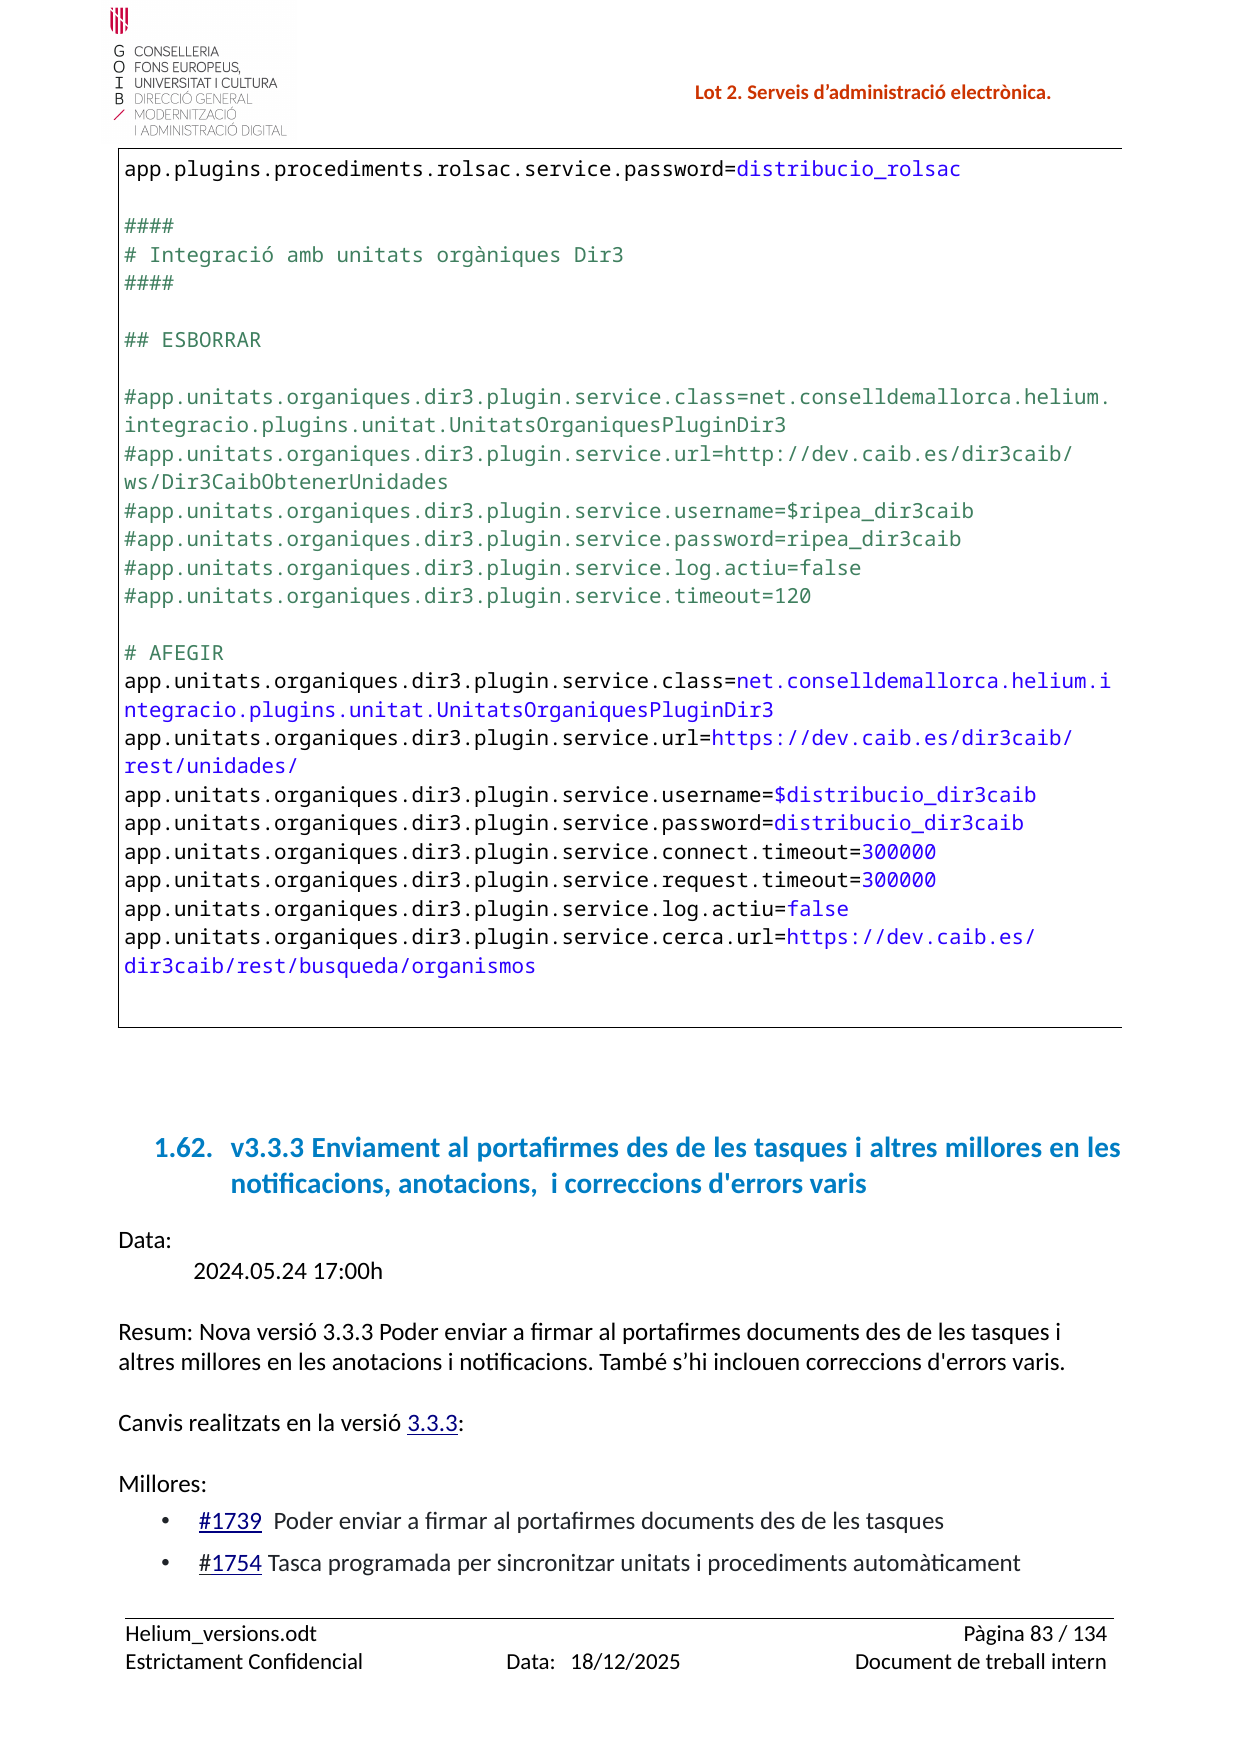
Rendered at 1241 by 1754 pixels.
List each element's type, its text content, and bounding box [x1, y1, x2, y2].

text Data: [118, 1224, 1122, 1255]
subtitle v3.3.3 Enviament al portafirmes des de les tasques i altres millores en les notificacions, anotacions, i correccions d'errors varis [153, 1129, 1122, 1201]
list #1739 Poder enviar a firmar al portafirmes documents des de les tasques [161, 1505, 1122, 1536]
picture [100, 0, 297, 144]
text Millores: [118, 1469, 1122, 1499]
text Canvis realitzats en la versió 3.3.3: [118, 1408, 1122, 1438]
table_header app.plugins.procediments.rolsac.service.password=distribucio_rolsac #### # Integració amb unitats orgàniques Dir3 #### ## ESBORRAR #app.unitats.organiques.dir3.plugin.service.class=net.conselldemallorca.helium.integracio.plugins.unitat.UnitatsOrganiquesPluginDir3 #app.unitats.organiques.dir3.plugin.service.url=http://dev.caib.es/dir3caib/ws/Dir3CaibObtenerUnidades #app.unitats.organiques.dir3.plugin.service.username=$ripea_dir3caib #app.unitats.organiques.dir3.plugin.service.password=ripea_dir3caib #app.unitats.organiques.dir3.plugin.service.log.actiu=false #app.unitats.organiques.dir3.plugin.service.timeout=120 # AFEGIR app.unitats.organiques.dir3.plugin.service.class=net.conselldemallorca.helium.integracio.plugins.unitat.UnitatsOrganiquesPluginDir3 app.unitats.organiques.dir3.plugin.service.url=https://dev.caib.es/dir3caib/rest/unidades/ app.unitats.organiques.dir3.plugin.service.username=$distribucio_dir3caib app.unitats.organiques.dir3.plugin.service.password=distribucio_dir3caib app.unitats.organiques.dir3.plugin.service.connect.timeout=300000 app.unitats.organiques.dir3.plugin.service.request.timeout=300000 app.unitats.organiques.dir3.plugin.service.log.actiu=false app.unitats.organiques.dir3.plugin.service.cerca.url=https://dev.caib.es/dir3caib/rest/busqueda/organismos [119, 149, 1122, 1027]
text Resum: Nova versió 3.3.3 Poder enviar a firmar al portafirmes documents des de les tasques i altres millores en les anotacions i notificacions. També s’hi inclouen correccions d'errors varis. [118, 1316, 1122, 1377]
list #1754 Tasca programada per sincronitzar unitats i procediments automàticament [161, 1547, 1122, 1578]
text 2024.05.24 17:00h [118, 1255, 1122, 1286]
